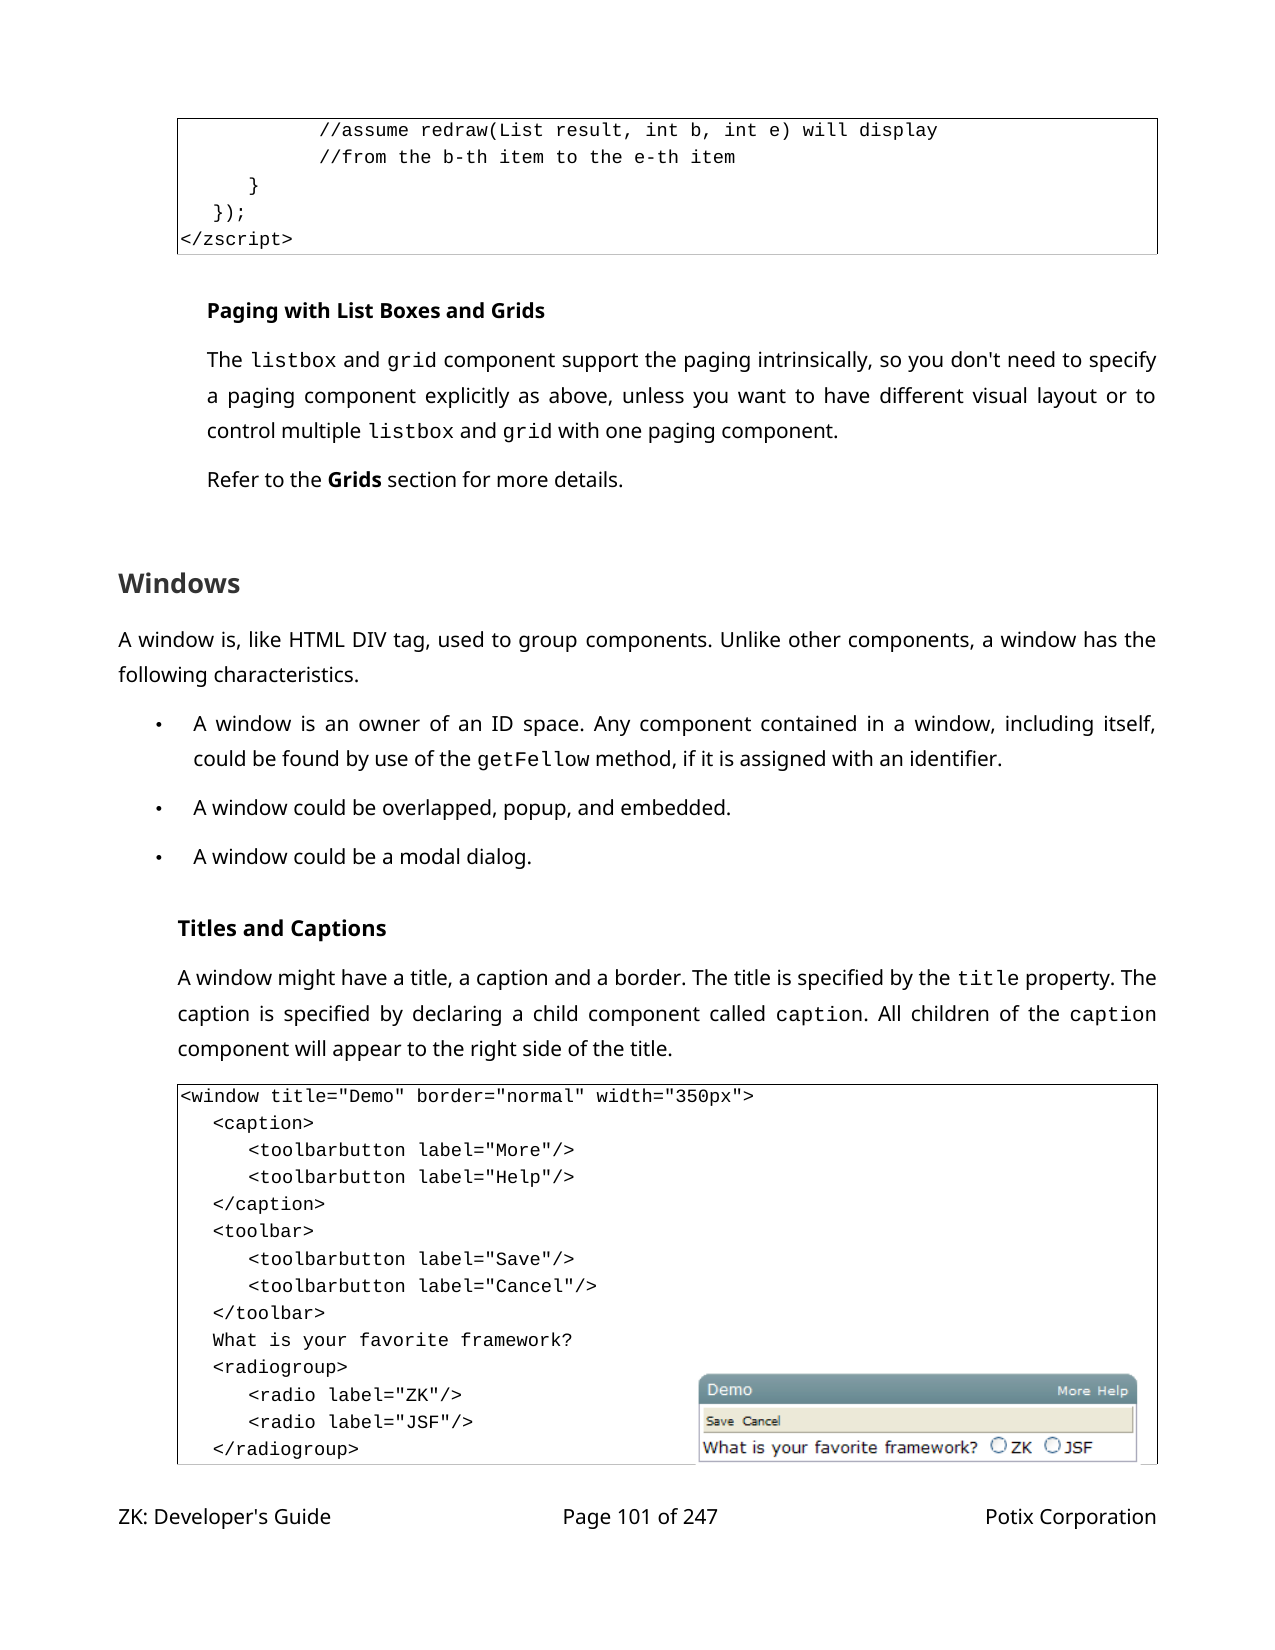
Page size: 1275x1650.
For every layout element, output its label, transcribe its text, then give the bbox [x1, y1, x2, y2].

text What is your favorite framework? [178, 1328, 1157, 1352]
text </zscript> [178, 227, 1157, 254]
text <toolbar> [178, 1219, 1157, 1244]
picture [695, 1370, 1141, 1466]
text <caption> [178, 1111, 1157, 1135]
text <radio label="ZK"/> [178, 1382, 695, 1407]
text <radio label="JSF"/> [178, 1410, 695, 1434]
text <radiogroup> [178, 1355, 1157, 1379]
text A window is, like HTML DIV tag, used to group components. Unlike other components, a window has the following characteristics. [118, 625, 1157, 688]
text <toolbarbutton label="Cancel"/> [178, 1274, 1157, 1298]
text <toolbarbutton label="Save"/> [178, 1247, 1157, 1271]
list A window is an owner of an ID space. Any component contained in a window, including itself, could be found by use of the getFellow method, if it is assigned with an identifier. [156, 709, 1157, 773]
text The listbox and grid component support the paging intrinsically, so you don't need to specify a paging component explicitly as above, unless you want to have different visual layout or to control multiple listbox and grid with one paging component. [207, 346, 1157, 445]
subtitle Windows [118, 564, 1157, 601]
text </caption> [178, 1192, 1157, 1216]
list A window could be overlapped, popup, and embedded. [156, 793, 1157, 822]
text [1141, 1437, 1157, 1464]
text </toolbar> [178, 1301, 1157, 1325]
text } [178, 172, 1157, 197]
subtitle Paging with List Boxes and Grids [207, 297, 1157, 325]
text }); [178, 200, 1157, 224]
text Refer to the Grids section for more details. [207, 465, 1157, 494]
text //from the b-th item to the e-th item [178, 145, 1157, 169]
list A window could be a modal dialog. [156, 842, 1157, 870]
text <window title="Demo" border="normal" width="350px"> [178, 1085, 1157, 1108]
text <toolbarbutton label="More"/> [178, 1138, 1157, 1162]
text [1141, 1382, 1157, 1407]
text </radiogroup> [178, 1437, 695, 1464]
subtitle Titles and Captions [177, 913, 1157, 943]
text A window might have a title, a caption and a border. The title is specified by the title property. The caption is specified by declaring a child component called caption. All children of the caption component will appear to the right side of the title. [177, 963, 1157, 1063]
text //assume redraw(List result, int b, int e) will display [178, 119, 1157, 142]
text <toolbarbutton label="Help"/> [178, 1165, 1157, 1189]
